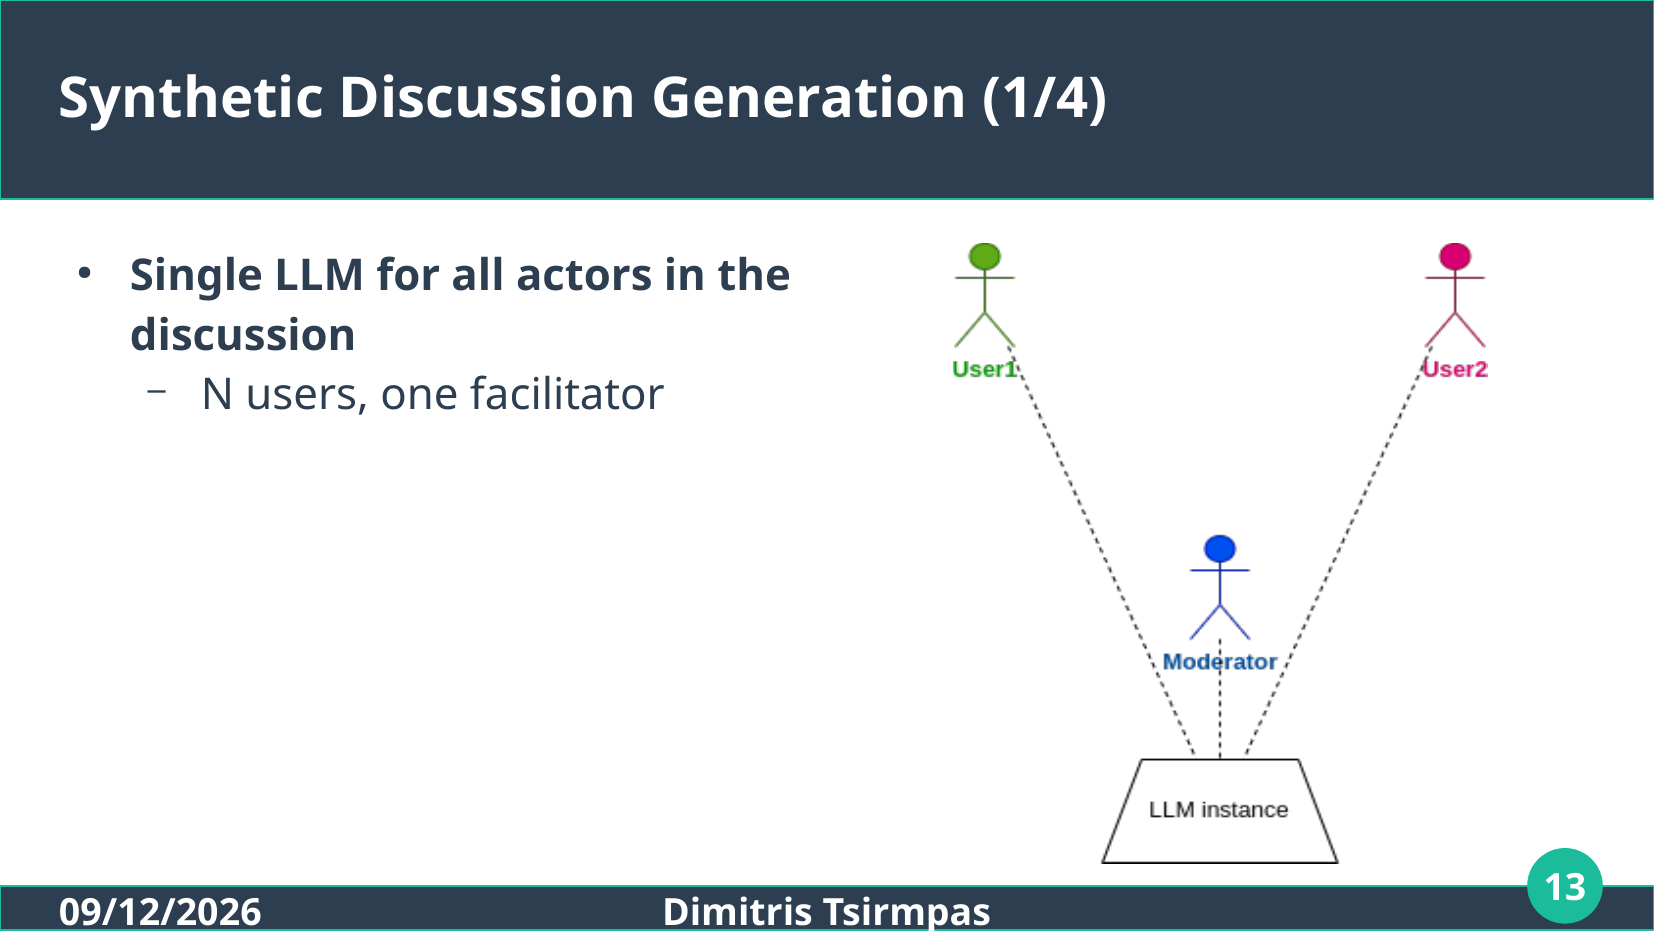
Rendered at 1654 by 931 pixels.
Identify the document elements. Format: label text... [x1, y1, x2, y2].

picture [953, 243, 1488, 864]
title Synthetic Discussion Generation (1/4) [59, 37, 1595, 155]
list Single LLM for all actors in the discussion N users, one facilitator [59, 243, 809, 864]
